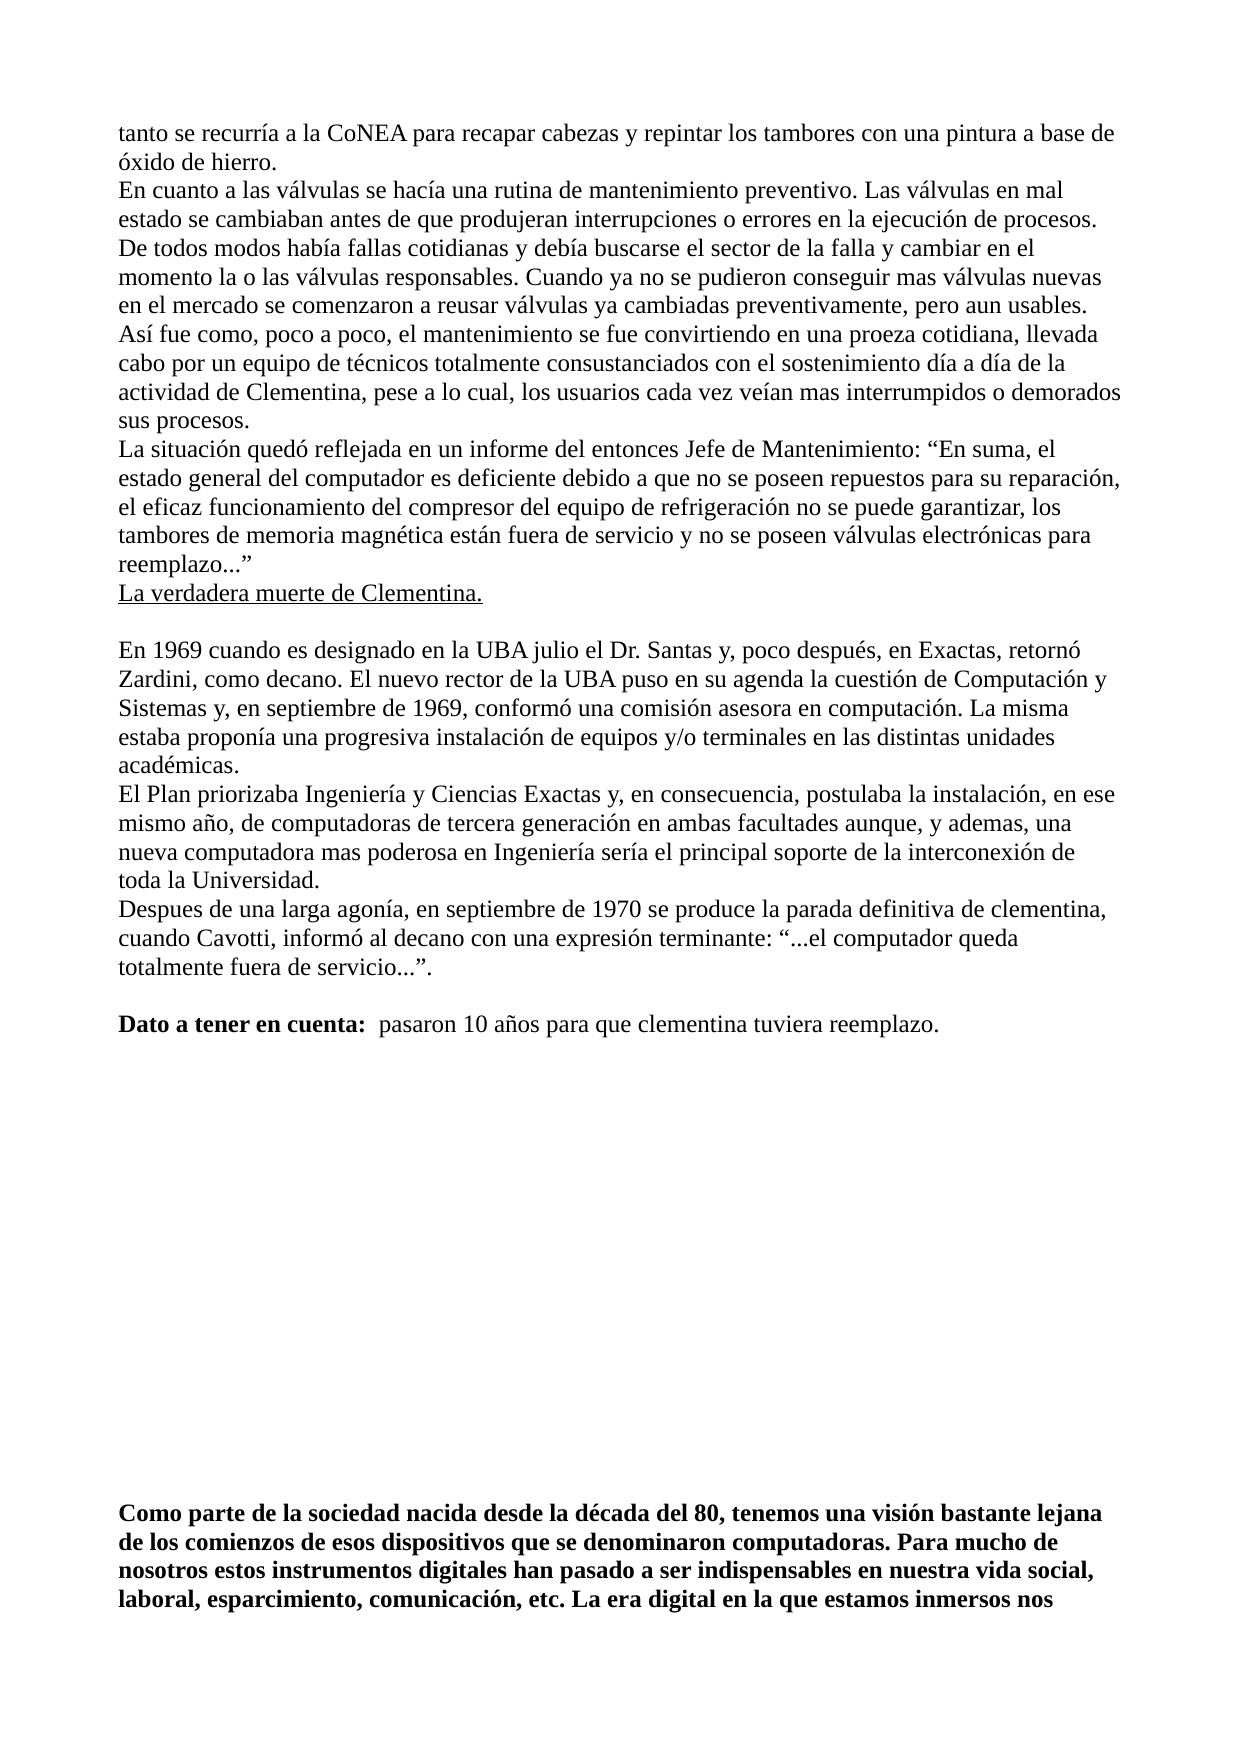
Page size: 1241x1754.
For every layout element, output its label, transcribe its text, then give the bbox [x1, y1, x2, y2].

text De todos modos había fallas cotidianas y debía buscarse el sector de la falla y cambiar en el momento la o las válvulas responsables. Cuando ya no se pudieron conseguir mas válvulas nuevas en el mercado se comenzaron a reusar válvulas ya cambiadas preventivamente, pero aun usables. Así fue como, poco a poco, el mantenimiento se fue convirtiendo en una proeza cotidiana, llevada cabo por un equipo de técnicos totalmente consustanciados con el sostenimiento día a día de la [118, 233, 1122, 377]
text Como parte de la sociedad nacida desde la década del 80, tenemos una visión bastante lejana de los comienzos de esos dispositivos que se denominaron computadoras. Para mucho de nosotros estos instrumentos digitales han pasado a ser indispensables en nuestra vida social, laboral, esparcimiento, comunicación, etc. La era digital en la que estamos inmersos nos [118, 1498, 1122, 1613]
text tanto se recurría a la CoNEA para recapar cabezas y repintar los tambores con una pintura a base de óxido de hierro. [118, 118, 1122, 176]
text La verdadera muerte de Clementina. [118, 578, 1122, 607]
text La situación quedó reflejada en un informe del entonces Jefe de Mantenimiento: “En suma, el estado general del computador es deficiente debido a que no se poseen repuestos para su reparación, el eficaz funcionamiento del compresor del equipo de refrigeración no se puede garantizar, los tambores de memoria magnética están fuera de servicio y no se poseen válvulas electrónicas para reemplazo...” [118, 434, 1122, 578]
text Dato a tener en cuenta: pasaron 10 años para que clementina tuviera reemplazo. [118, 1009, 1122, 1038]
text Despues de una larga agonía, en septiembre de 1970 se produce la parada definitiva de clementina, cuando Cavotti, informó al decano con una expresión terminante: “...el computador queda totalmente fuera de servicio...”. [118, 894, 1122, 981]
text En cuanto a las válvulas se hacía una rutina de mantenimiento preventivo. Las válvulas en mal estado se cambiaban antes de que produjeran interrupciones o errores en la ejecución de procesos. [118, 176, 1122, 233]
text El Plan priorizaba Ingeniería y Ciencias Exactas y, en consecuencia, postulaba la instalación, en ese mismo año, de computadoras de tercera generación en ambas facultades aunque, y ademas, una nueva computadora mas poderosa en Ingeniería sería el principal soporte de la interconexión de toda la Universidad. [118, 779, 1122, 894]
text actividad de Clementina, pese a lo cual, los usuarios cada vez veían mas interrumpidos o demorados sus procesos. [118, 377, 1122, 434]
text En 1969 cuando es designado en la UBA julio el Dr. Santas y, poco después, en Exactas, retornó Zardini, como decano. El nuevo rector de la UBA puso en su agenda la cuestión de Computación y Sistemas y, en septiembre de 1969, conformó una comisión asesora en computación. La misma estaba proponía una progresiva instalación de equipos y/o terminales en las distintas unidades académicas. [118, 636, 1122, 779]
